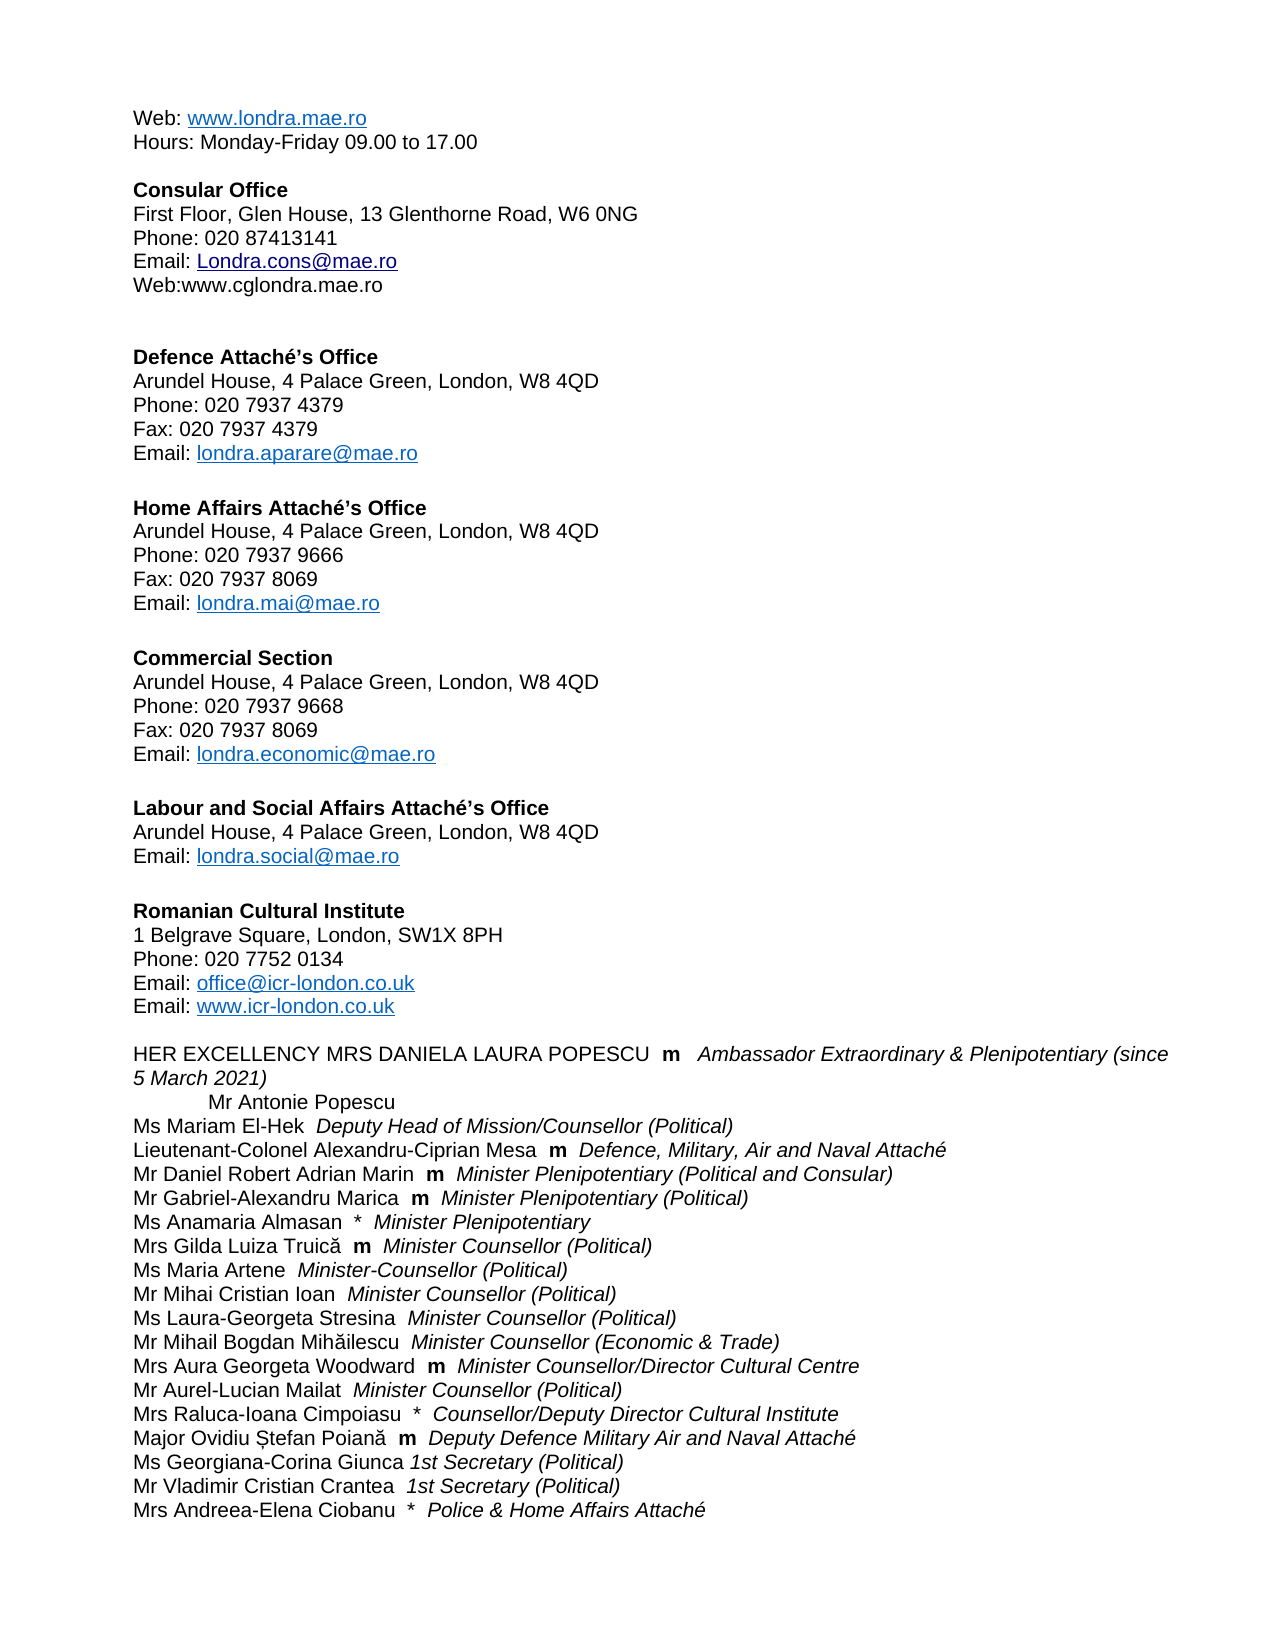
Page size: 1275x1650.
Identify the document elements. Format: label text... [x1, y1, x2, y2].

text Lieutenant-Colonel Alexandru-Ciprian Mesa m Defence, Military, Air and Naval Attaché [133, 1138, 1181, 1162]
text Email: londra.economic@mae.ro [133, 742, 1181, 766]
text Hours: Monday-Friday 09.00 to 17.00 [133, 129, 1181, 153]
text Romanian Cultural Institute [133, 898, 1181, 922]
text Home Affairs Attaché’s Office [133, 495, 1181, 519]
text Ms Georgiana-Corina Giunca 1st Secretary (Political) [133, 1449, 1181, 1473]
text Consular Office [133, 177, 1181, 201]
text Mr Antonie Popescu [133, 1090, 1181, 1114]
text Mr Mihail Bogdan Mihăilescu Minister Counsellor (Economic & Trade) [133, 1330, 1181, 1354]
text Mrs Andreea-Elena Ciobanu * Police & Home Affairs Attaché [133, 1497, 1181, 1521]
text Ms Maria Artene Minister-Counsellor (Political) [133, 1258, 1181, 1282]
text Email: Londra.cons@mae.ro [133, 249, 1181, 273]
text Web: www.londra.mae.ro [133, 106, 1181, 129]
text Fax: 020 7937 8069 [133, 718, 1181, 742]
text Email: office@icr-london.co.uk [133, 970, 1181, 994]
text Mr Daniel Robert Adrian Marin m Minister Plenipotentiary (Political and Consular) [133, 1162, 1181, 1186]
text Major Ovidiu Ștefan Poiană m Deputy Defence Military Air and Naval Attaché [133, 1426, 1181, 1449]
text Mrs Gilda Luiza Truică m Minister Counsellor (Political) [133, 1234, 1181, 1258]
text Phone: 020 7937 9666 [133, 543, 1181, 567]
text Email: londra.social@mae.ro [133, 844, 1181, 868]
text Phone: 020 7752 0134 [133, 946, 1181, 970]
text Arundel House, 4 Palace Green, London, W8 4QD [133, 519, 1181, 543]
text Phone: 020 87413141 [133, 225, 1181, 249]
text Mr Mihai Cristian Ioan Minister Counsellor (Political) [133, 1282, 1181, 1306]
text Web:www.cglondra.mae.ro [133, 273, 1181, 297]
text Arundel House, 4 Palace Green, London, W8 4QD [133, 670, 1181, 694]
text Email: www.icr-london.co.uk [133, 994, 1181, 1018]
text Ms Laura-Georgeta Stresina Minister Counsellor (Political) [133, 1306, 1181, 1330]
text Fax: 020 7937 4379 [133, 417, 1181, 441]
text Phone: 020 7937 4379 [133, 393, 1181, 417]
text HER EXCELLENCY MRS DANIELA LAURA POPESCU m Ambassador Extraordinary & Plenipotentiary (since 5 March 2021) [133, 1042, 1181, 1090]
text First Floor, Glen House, 13 Glenthorne Road, W6 0NG [133, 201, 1181, 225]
text Arundel House, 4 Palace Green, London, W8 4QD [133, 369, 1181, 393]
text Email: londra.mai@mae.ro [133, 591, 1181, 615]
text Mrs Raluca-Ioana Cimpoiasu * Counsellor/Deputy Director Cultural Institute [133, 1402, 1181, 1426]
text Email: londra.aparare@mae.ro [133, 441, 1181, 465]
text Commercial Section [133, 646, 1181, 670]
text Labour and Social Affairs Attaché’s Office [133, 796, 1181, 820]
text Mr Aurel-Lucian Mailat Minister Counsellor (Political) [133, 1378, 1181, 1402]
text Mrs Aura Georgeta Woodward m Minister Counsellor/Director Cultural Centre [133, 1354, 1181, 1378]
text Defence Attaché’s Office [133, 345, 1181, 369]
text Ms Anamaria Almasan * Minister Plenipotentiary [133, 1210, 1181, 1234]
text Mr Vladimir Cristian Crantea 1st Secretary (Political) [133, 1473, 1181, 1497]
text 1 Belgrave Square, London, SW1X 8PH [133, 922, 1181, 946]
text Ms Mariam El-Hek Deputy Head of Mission/Counsellor (Political) [133, 1114, 1181, 1138]
text Mr Gabriel-Alexandru Marica m Minister Plenipotentiary (Political) [133, 1186, 1181, 1210]
text Fax: 020 7937 8069 [133, 567, 1181, 591]
text Arundel House, 4 Palace Green, London, W8 4QD [133, 820, 1181, 844]
text Phone: 020 7937 9668 [133, 694, 1181, 718]
